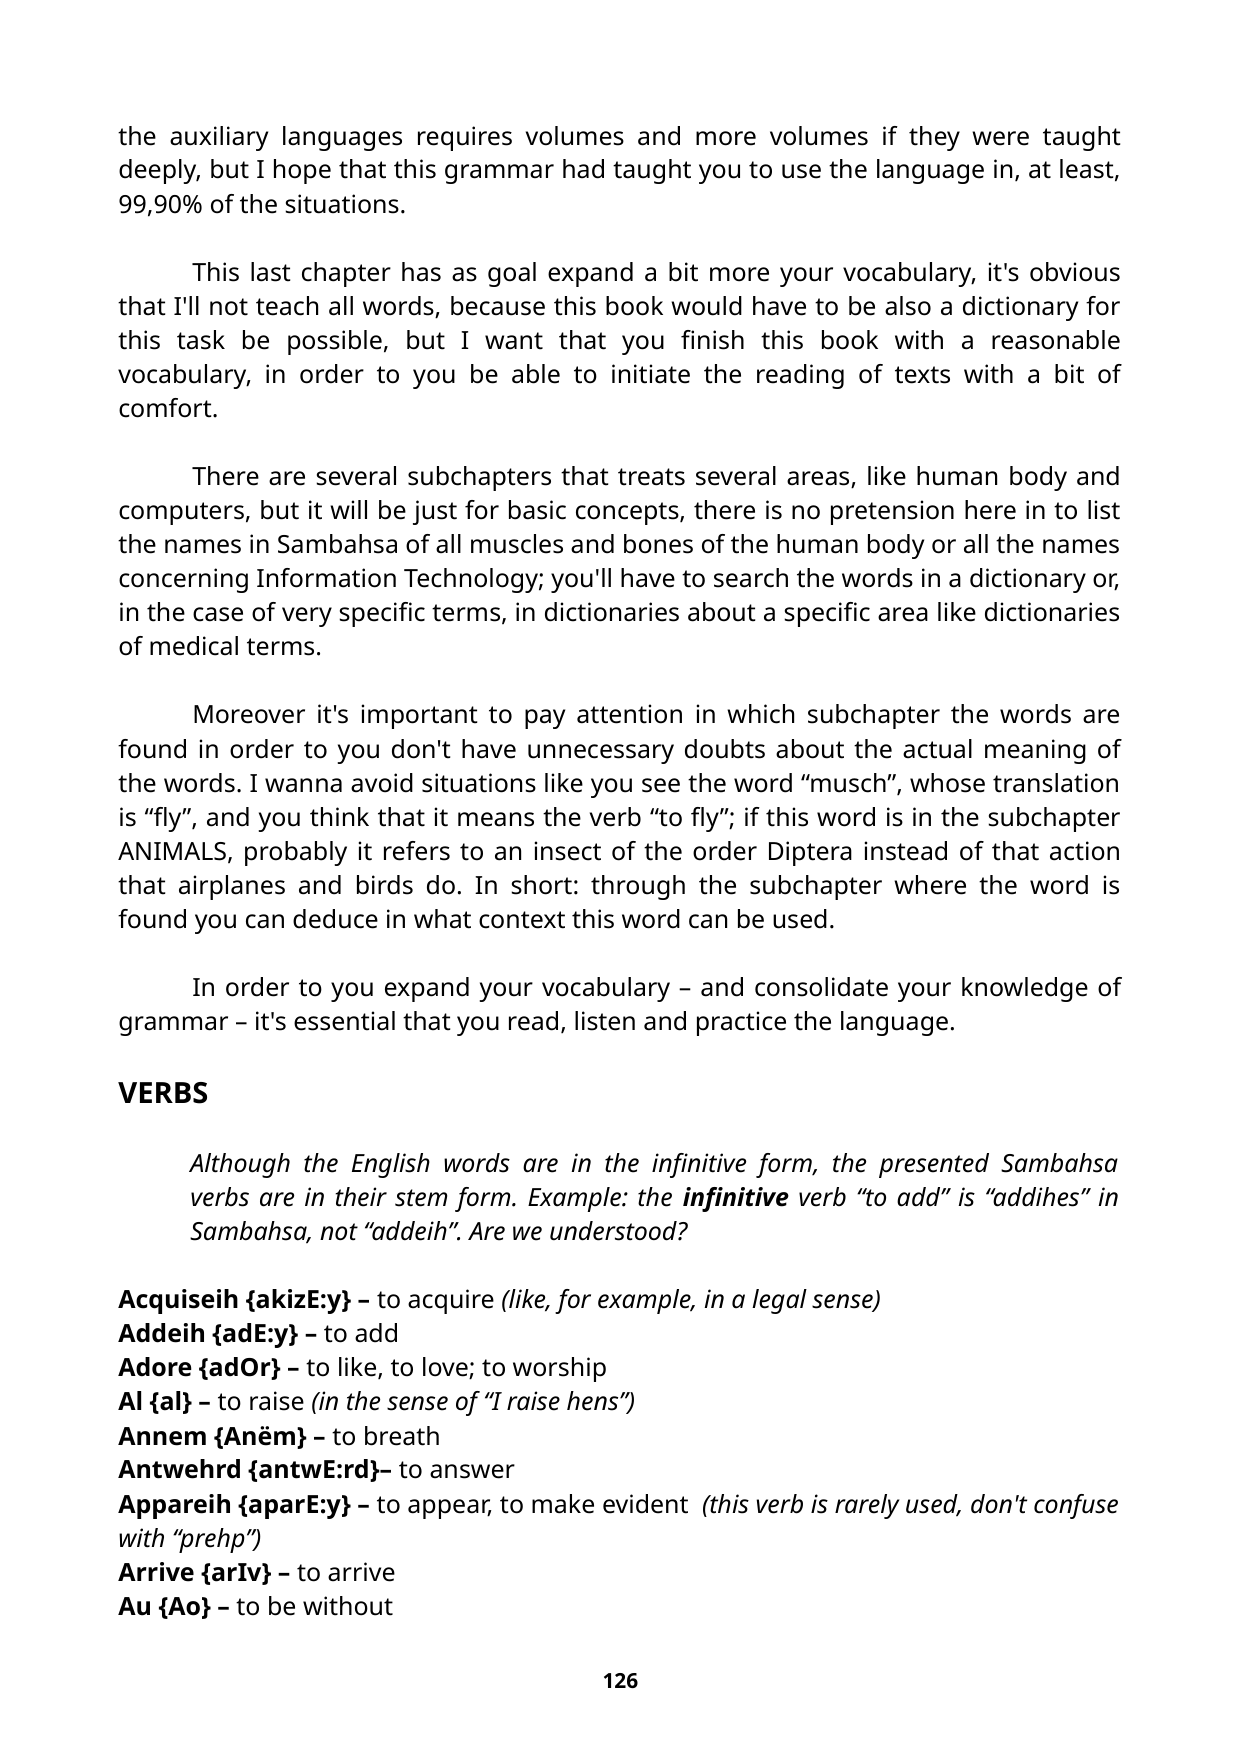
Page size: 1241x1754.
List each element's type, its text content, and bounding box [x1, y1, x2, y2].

text Moreover it's important to pay attention in which subchapter the words are found in order to you don't have unnecessary doubts about the actual meaning of the words. I wanna avoid situations like you see the word “musch”, whose translation is “fly”, and you think that it means the verb “to fly”; if this word is in the subchapter ANIMALS, probably it refers to an insect of the order Diptera instead of that action that airplanes and birds do. In short: through the subchapter where the word is found you can deduce in what context this word can be used. [118, 697, 1122, 936]
text There are several subchapters that treats several areas, like human body and computers, but it will be just for basic concepts, there is no pretension here in to list the names in Sambahsa of all muscles and bones of the human body or all the names concerning Information Technology; you'll have to search the words in a dictionary or, in the case of very specific terms, in dictionaries about a specific area like dictionaries of medical terms. [118, 459, 1122, 663]
text Au {Ao} – to be without [118, 1588, 1122, 1622]
text Appareih {aparE:y} – to appear, to make evident (this verb is rarely used, don't confuse with “prehp”) [118, 1486, 1122, 1554]
text the auxiliary languages requires volumes and more volumes if they were taught deeply, but I hope that this grammar had taught you to use the language in, at least, 99,90% of the situations. [118, 118, 1122, 220]
text Adore {adOr} – to like, to love; to worship [118, 1350, 1122, 1384]
text This last chapter has as goal expand a bit more your vocabulary, it's obvious that I'll not teach all words, because this book would have to be also a dictionary for this task be possible, but I want that you finish this book with a reasonable vocabulary, in order to you be able to initiate the reading of texts with a bit of comfort. [118, 254, 1122, 425]
text Although the English words are in the infinitive form, the presented Sambahsa verbs are in their stem form. Example: the infinitive verb “to add” is “addihes” in Sambahsa, not “addeih”. Are we understood? [190, 1146, 1122, 1248]
text Al {al} – to raise (in the sense of “I raise hens”) [118, 1384, 1122, 1418]
text Addeih {adE:y} – to add [118, 1316, 1122, 1350]
text Acquiseih {akizE:y} – to acquire (like, for example, in a legal sense) [118, 1282, 1122, 1316]
text Annem {Anëm} – to breath [118, 1418, 1122, 1452]
text Antwehrd {antwE:rd}– to answer [118, 1452, 1122, 1486]
subtitle VERBS [118, 1072, 1122, 1112]
text In order to you expand your vocabulary – and consolidate your knowledge of grammar – it's essential that you read, listen and practice the language. [118, 970, 1122, 1038]
text Arrive {arIv} – to arrive [118, 1554, 1122, 1588]
